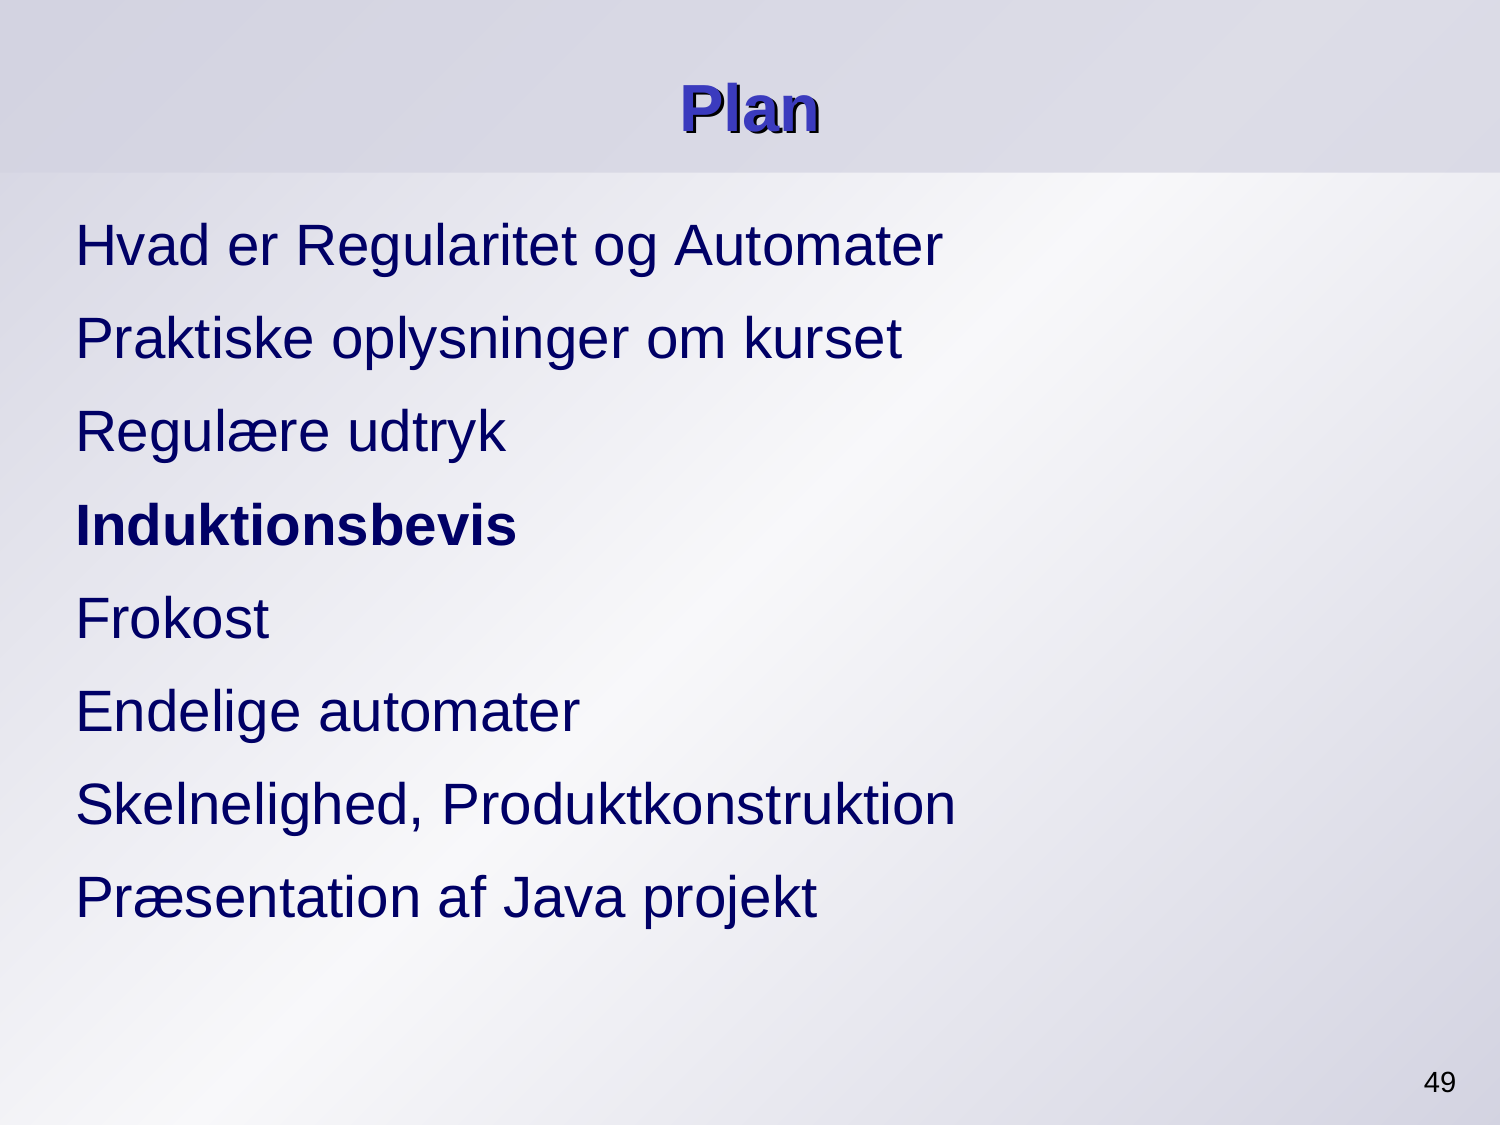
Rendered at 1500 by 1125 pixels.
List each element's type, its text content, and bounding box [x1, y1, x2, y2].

list Hvad er Regularitet og Automater Praktiske oplysninger om kurset Regulære udtryk Induktionsbevis Frokost Endelige automater Skelnelighed, Produktkonstruktion Præsentation af Java projekt [75, 197, 1459, 1123]
title Plan [74, 24, 1425, 174]
